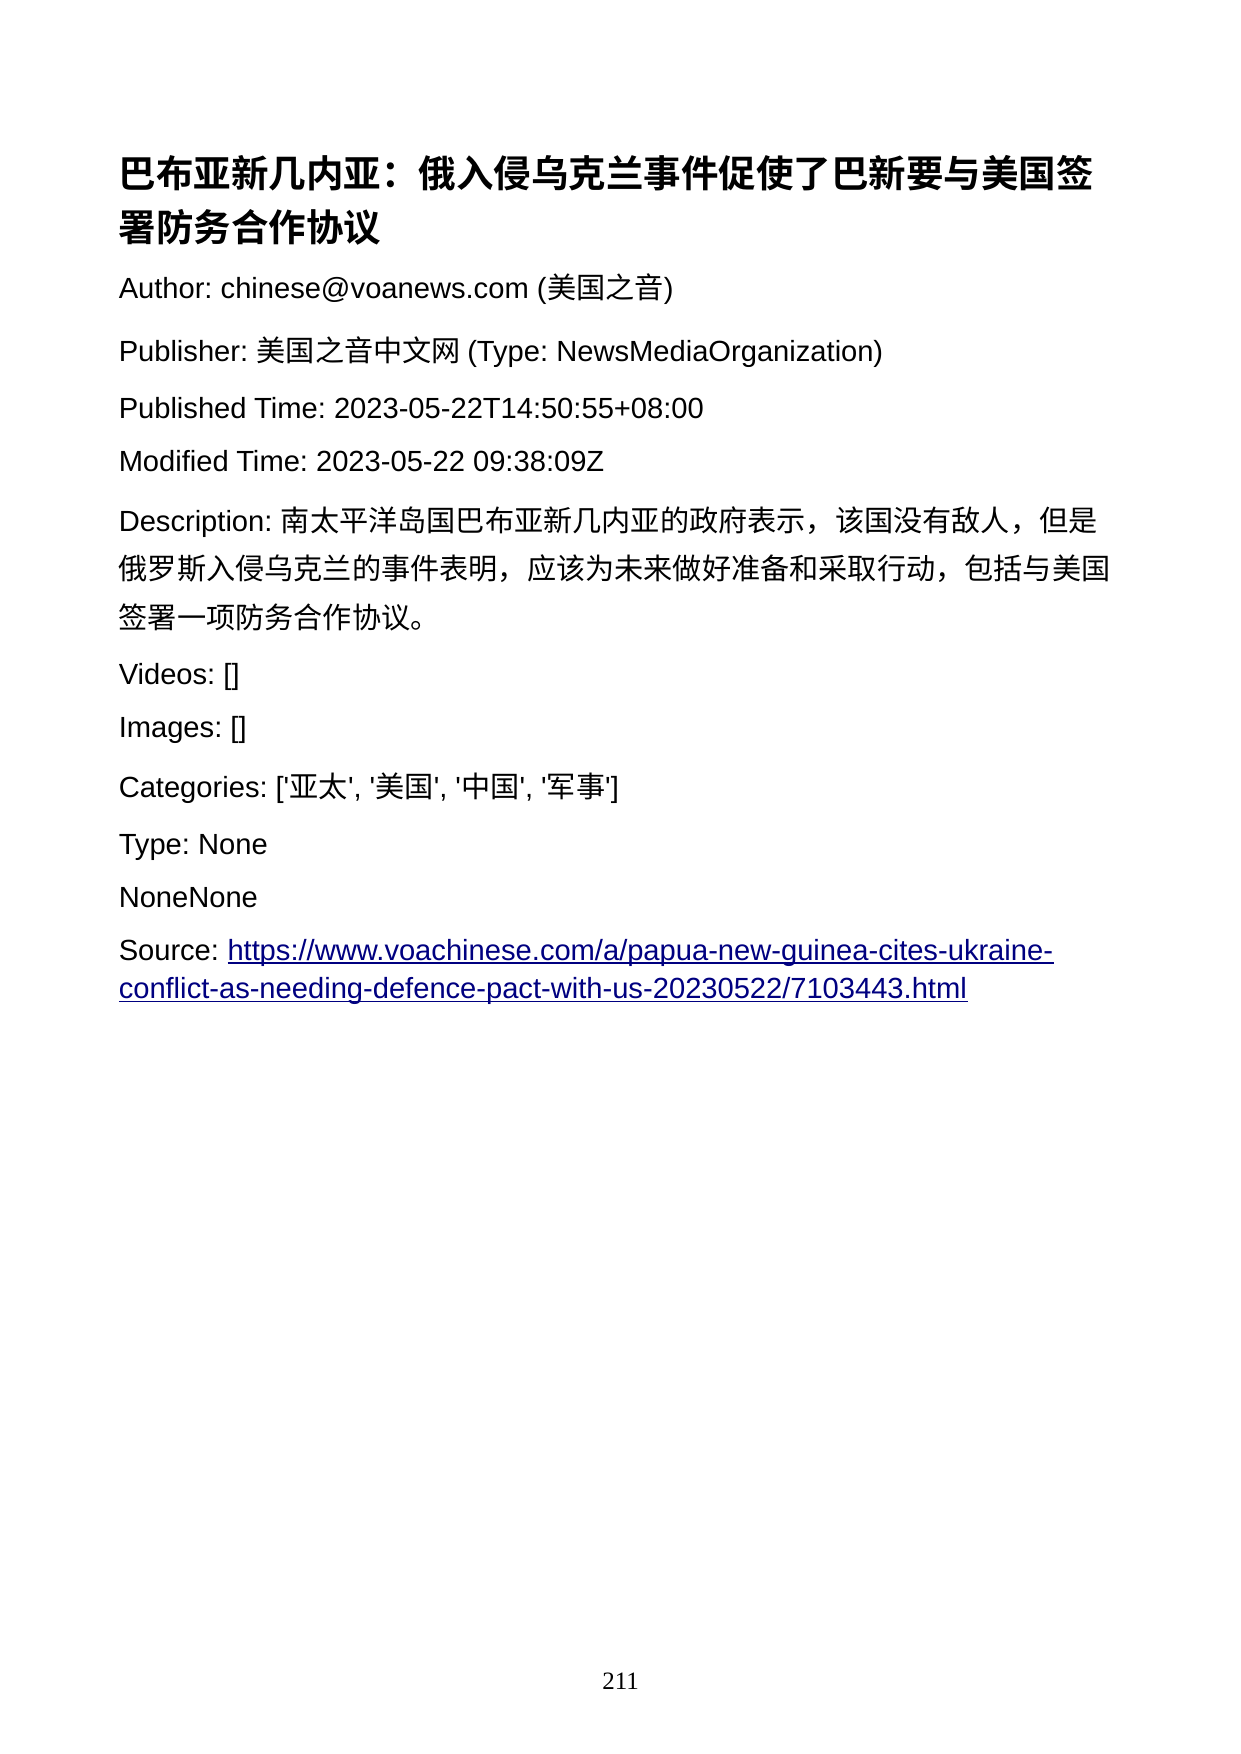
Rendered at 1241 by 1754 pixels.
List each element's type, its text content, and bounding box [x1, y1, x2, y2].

text Images: [] [118, 710, 1122, 744]
text Categories: ['亚太', '美国', '中国', '军事'] [118, 763, 1122, 806]
text Modified Time: 2023-05-22 09:38:09Z [118, 444, 1122, 477]
text Publisher: 美国之音中文网 (Type: NewsMediaOrganization) [118, 328, 1122, 370]
text Videos: [] [118, 657, 1122, 691]
text Author: chinese@voanews.com (美国之音) [118, 264, 1122, 307]
text Published Time: 2023-05-22T14:50:55+08:00 [118, 391, 1122, 424]
text Source: https://www.voachinese.com/a/papua-new-guinea-cites-ukraine-conflict-as-needing-defence-pact-with-us-20230522/7103443.html [118, 933, 1122, 1005]
text NoneNone [118, 880, 1122, 913]
text Type: None [118, 827, 1122, 860]
subtitle 巴布亚新几内亚：俄入侵乌克兰事件促使了巴新要与美国签署防务合作协议 [118, 143, 1122, 252]
text Description: 南太平洋岛国巴布亚新几内亚的政府表示，该国没有敌人，但是俄罗斯入侵乌克兰的事件表明，应该为未来做好准备和采取行动，包括与美国签署一项防务合作协议。 [118, 497, 1122, 636]
